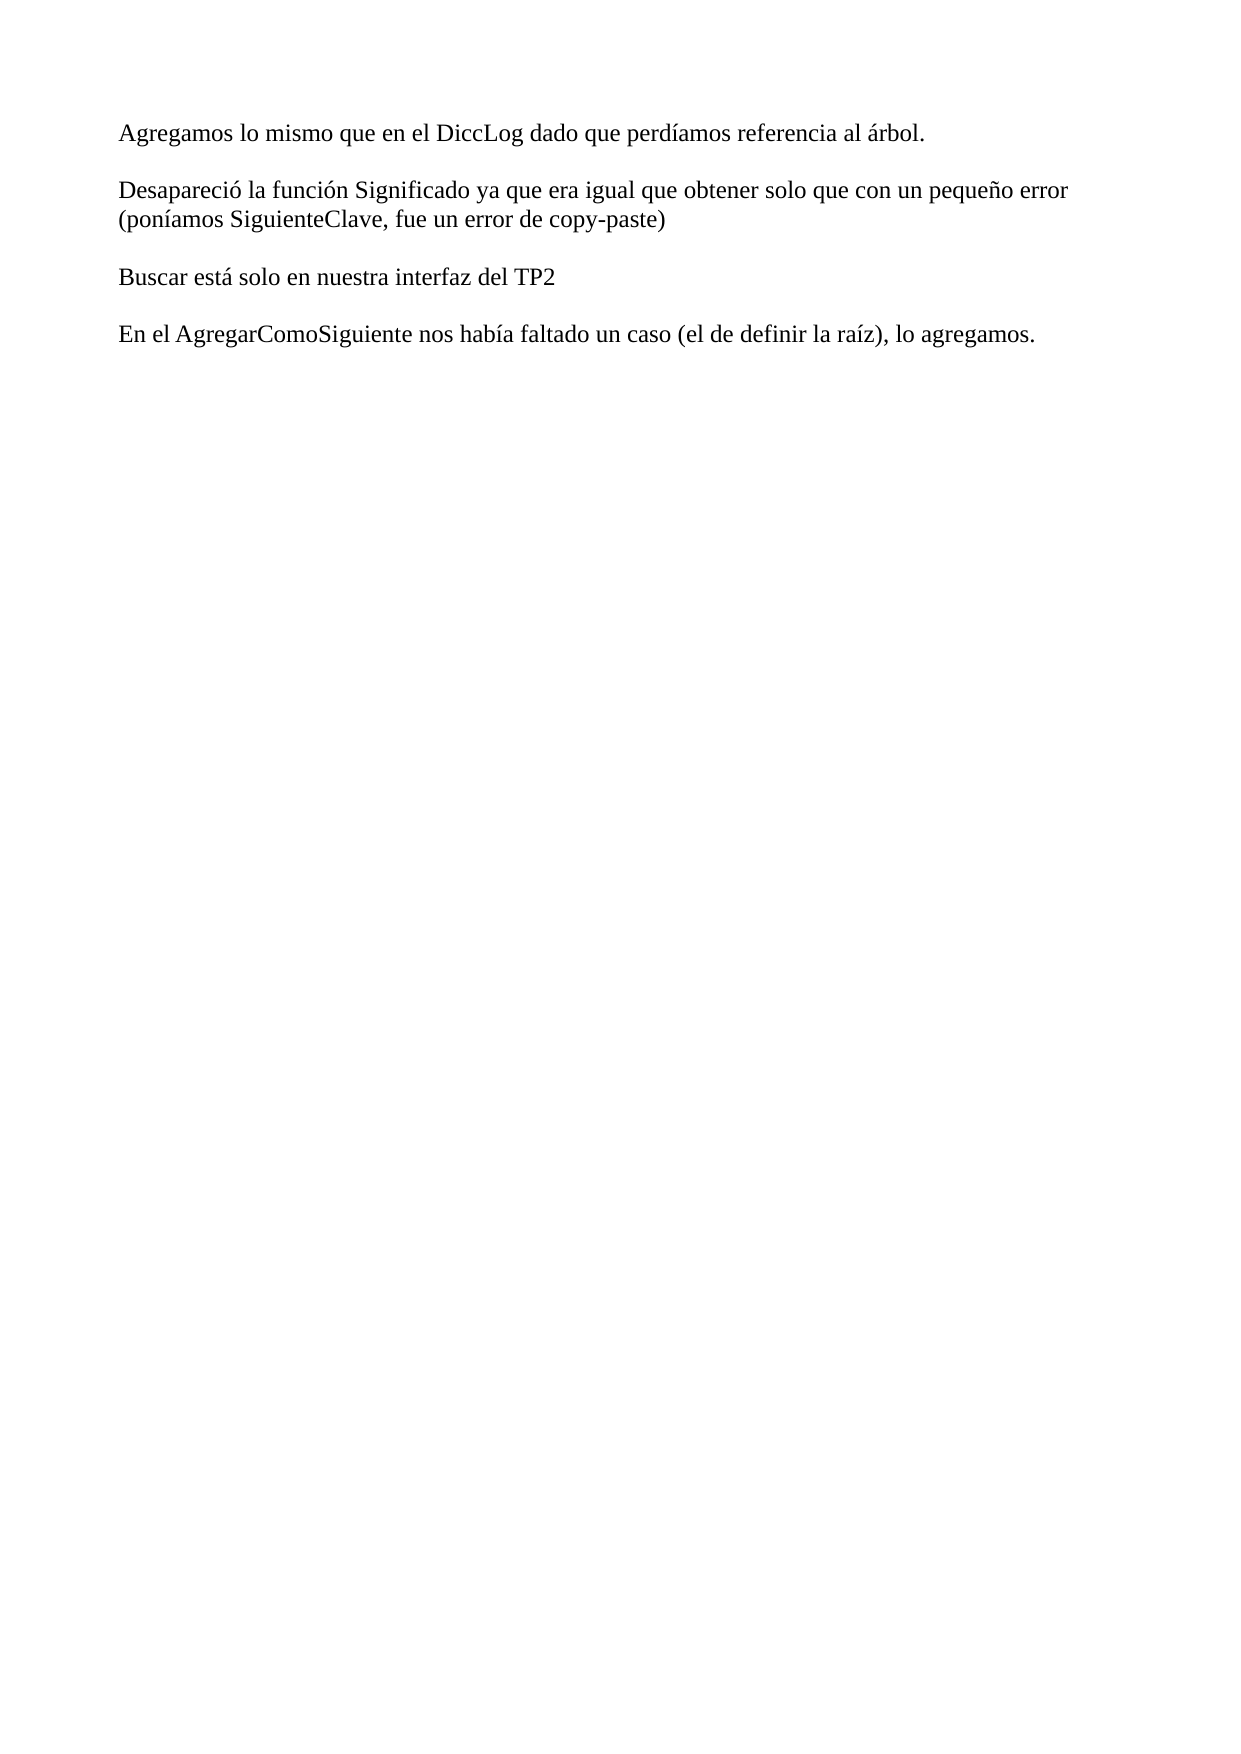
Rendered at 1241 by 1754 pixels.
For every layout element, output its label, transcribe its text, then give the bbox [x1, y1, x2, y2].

text En el AgregarComoSiguiente nos había faltado un caso (el de definir la raíz), lo agregamos. [118, 319, 1122, 348]
text Desapareció la función Significado ya que era igual que obtener solo que con un pequeño error (poníamos SiguienteClave, fue un error de copy-paste) [118, 176, 1122, 233]
text Buscar está solo en nuestra interfaz del TP2 [118, 262, 1122, 291]
text Agregamos lo mismo que en el DiccLog dado que perdíamos referencia al árbol. [118, 118, 1122, 147]
